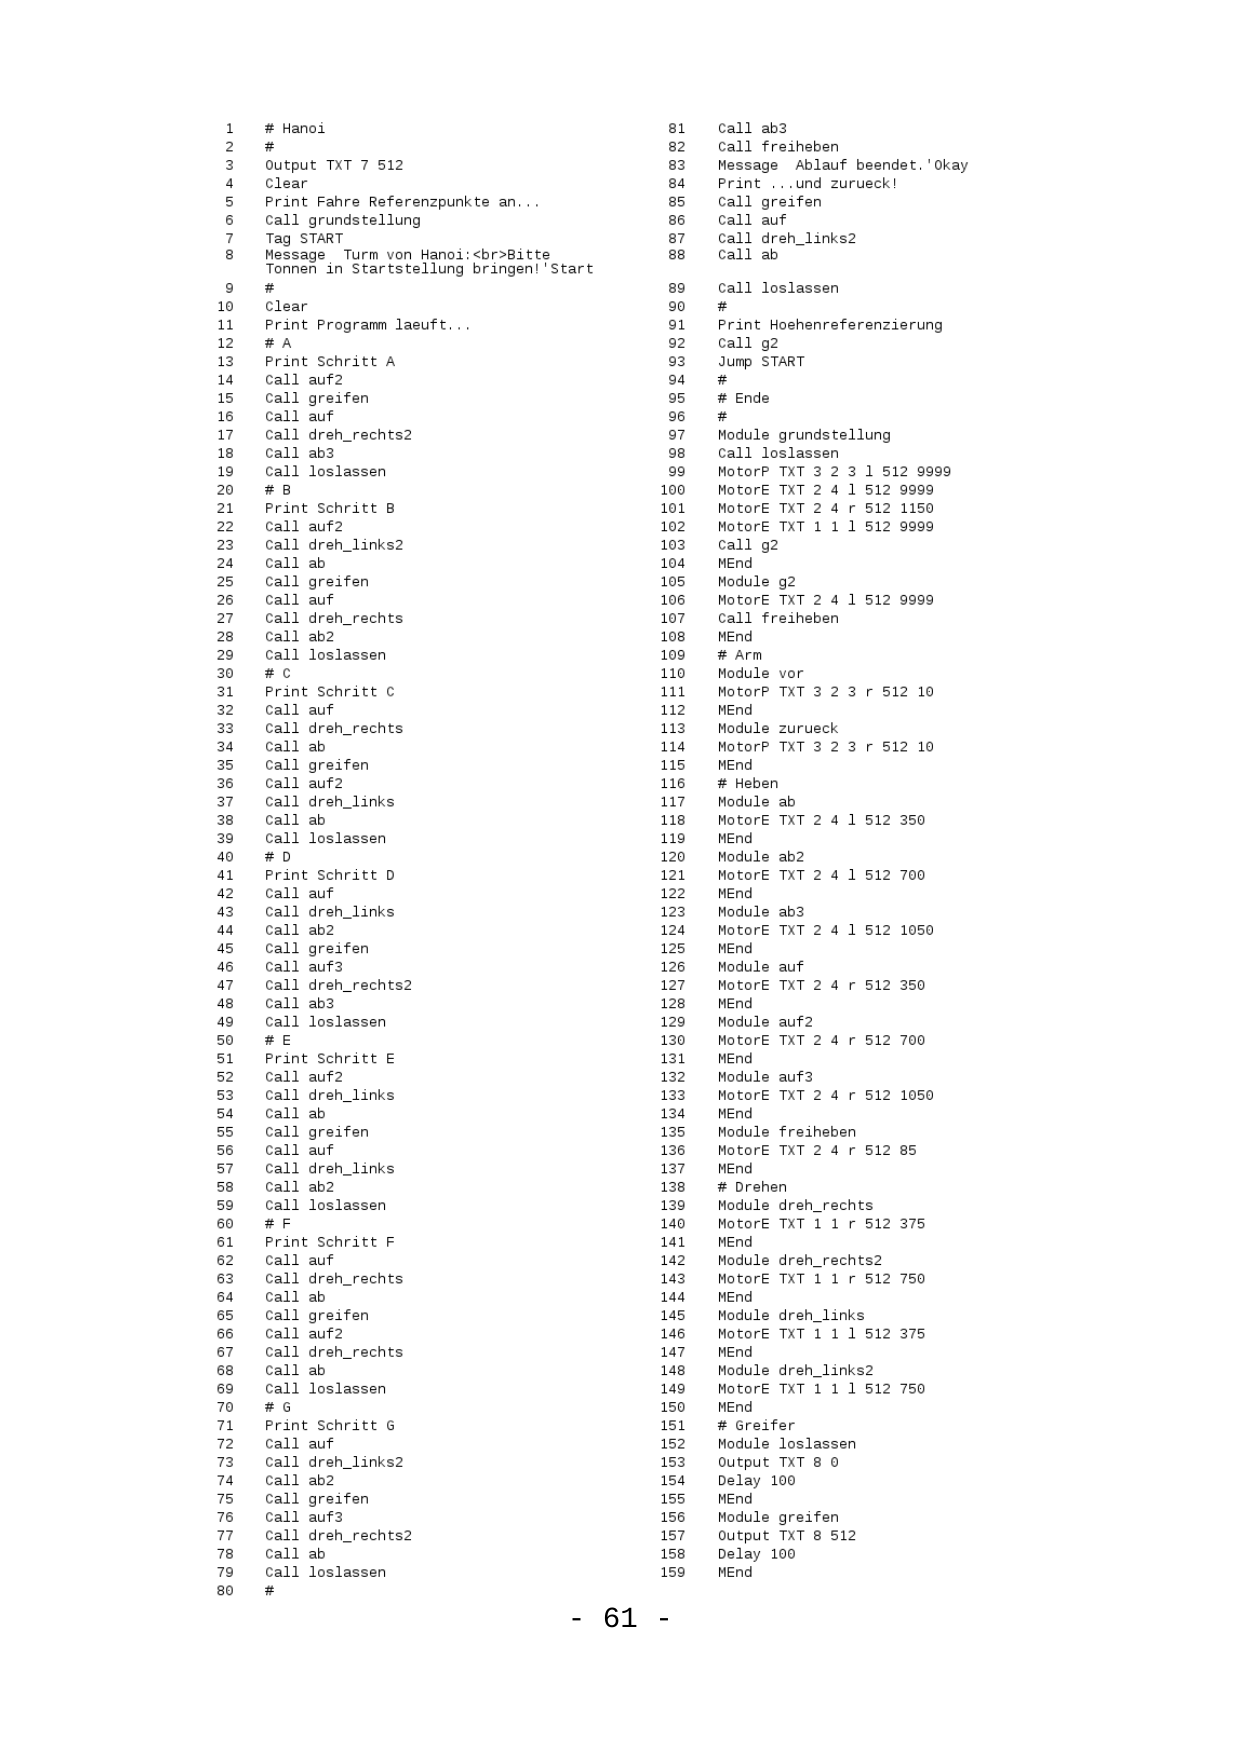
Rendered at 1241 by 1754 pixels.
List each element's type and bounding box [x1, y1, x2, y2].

picture [196, 118, 973, 1605]
